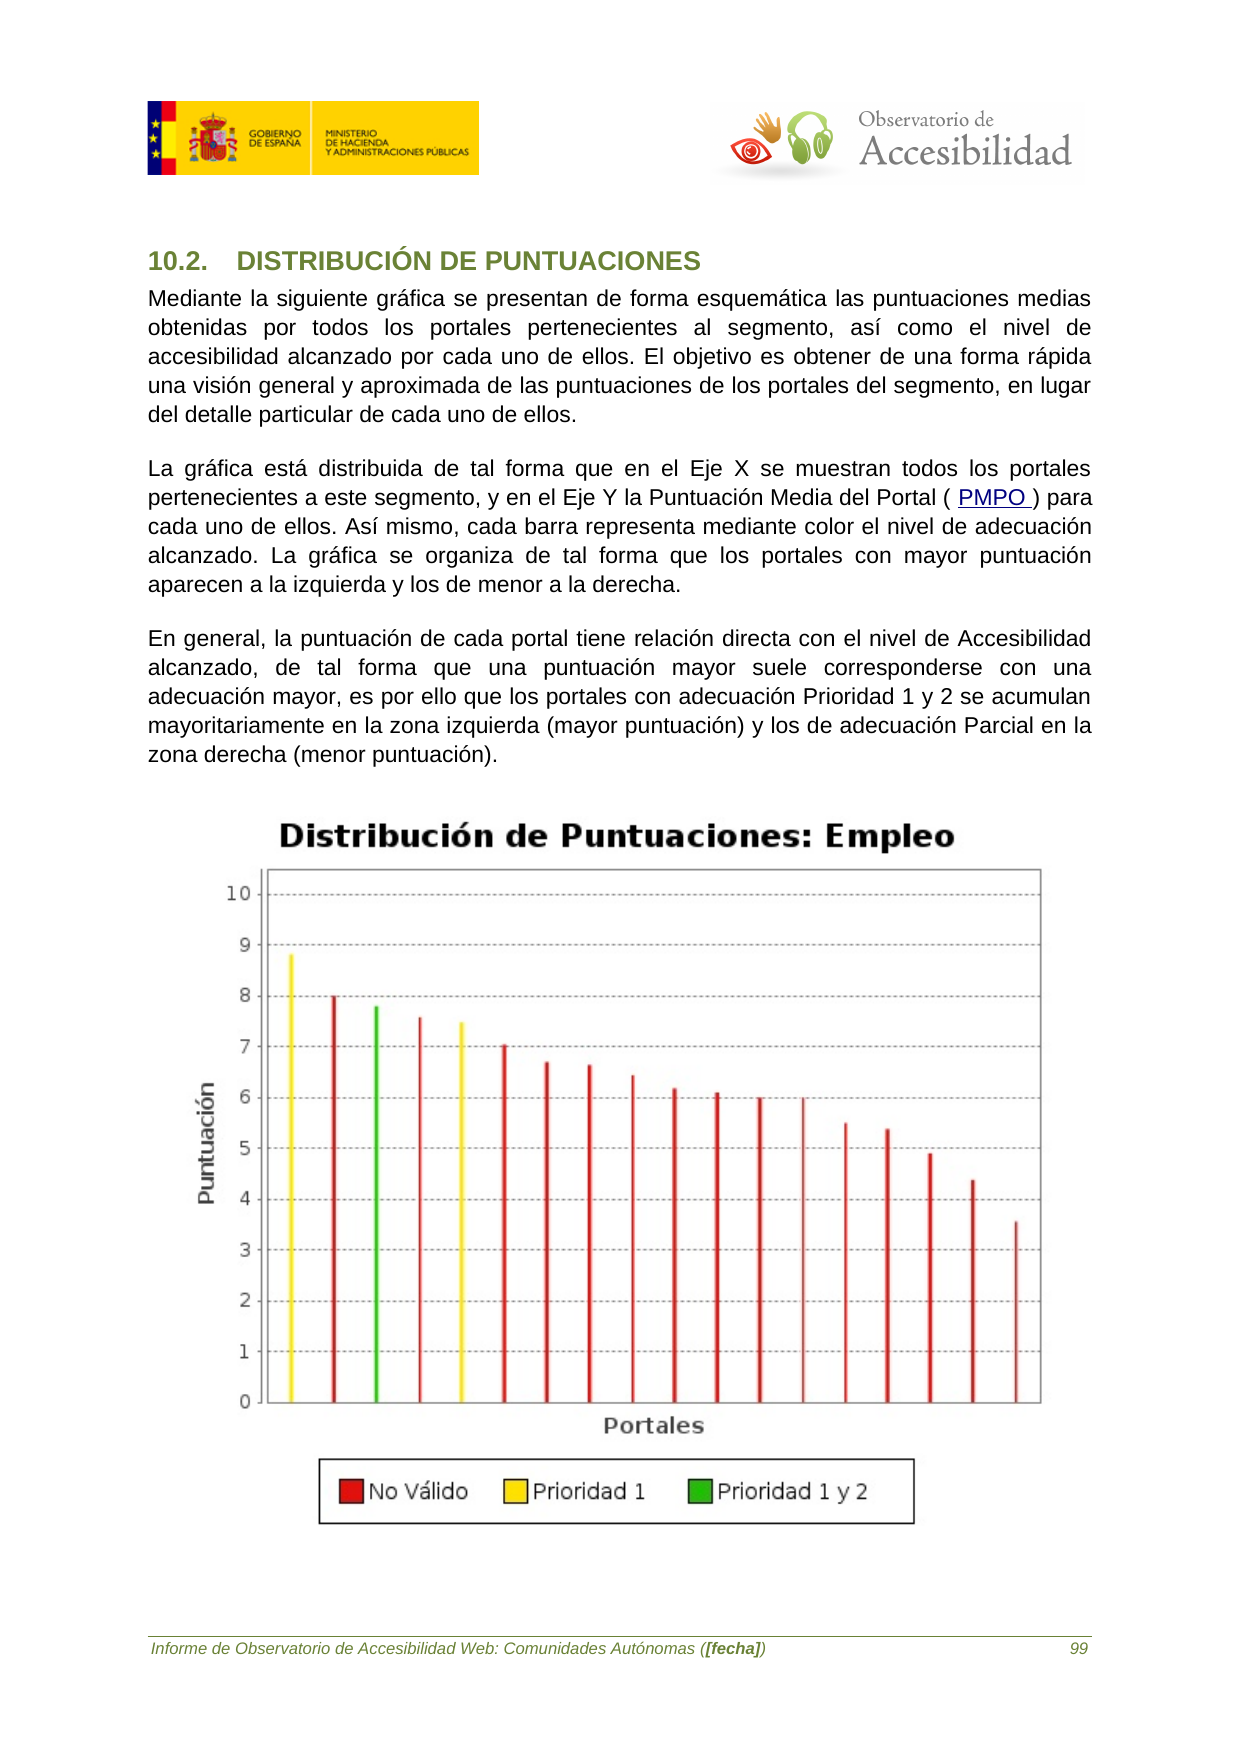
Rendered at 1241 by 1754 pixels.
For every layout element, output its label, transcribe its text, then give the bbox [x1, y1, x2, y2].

picture [147, 101, 479, 175]
picture [710, 102, 1086, 185]
text Mediante la siguiente gráfica se presentan de forma esquemática las puntuaciones medias obtenidas por todos los portales pertenecientes al segmento, así como el nivel de accesibilidad alcanzado por cada uno de ellos. El objetivo es obtener de una forma rápida una visión general y aproximada de las puntuaciones de los portales del segmento, en lugar del detalle particular de cada uno de ellos. [148, 285, 1092, 427]
picture [175, 816, 1059, 1526]
text La gráfica está distribuida de tal forma que en el Eje X se muestran todos los portales pertenecientes a este segmento, y en el Eje Y la Puntuación Media del Portal ( PMPO ) para cada uno de ellos. Así mismo, cada barra representa mediante color el nivel de adecuación alcanzado. La gráfica se organiza de tal forma que los portales con mayor puntuación aparecen a la izquierda y los de menor a la derecha. [148, 455, 1092, 597]
subtitle Distribución de puntuaciones [148, 245, 1092, 276]
text En general, la puntuación de cada portal tiene relación directa con el nivel de Accesibilidad alcanzado, de tal forma que una puntuación mayor suele corresponderse con una adecuación mayor, es por ello que los portales con adecuación Prioridad 1 y 2 se acumulan mayoritariamente en la zona izquierda (mayor puntuación) y los de adecuación Parcial en la zona derecha (menor puntuación). [148, 625, 1092, 767]
